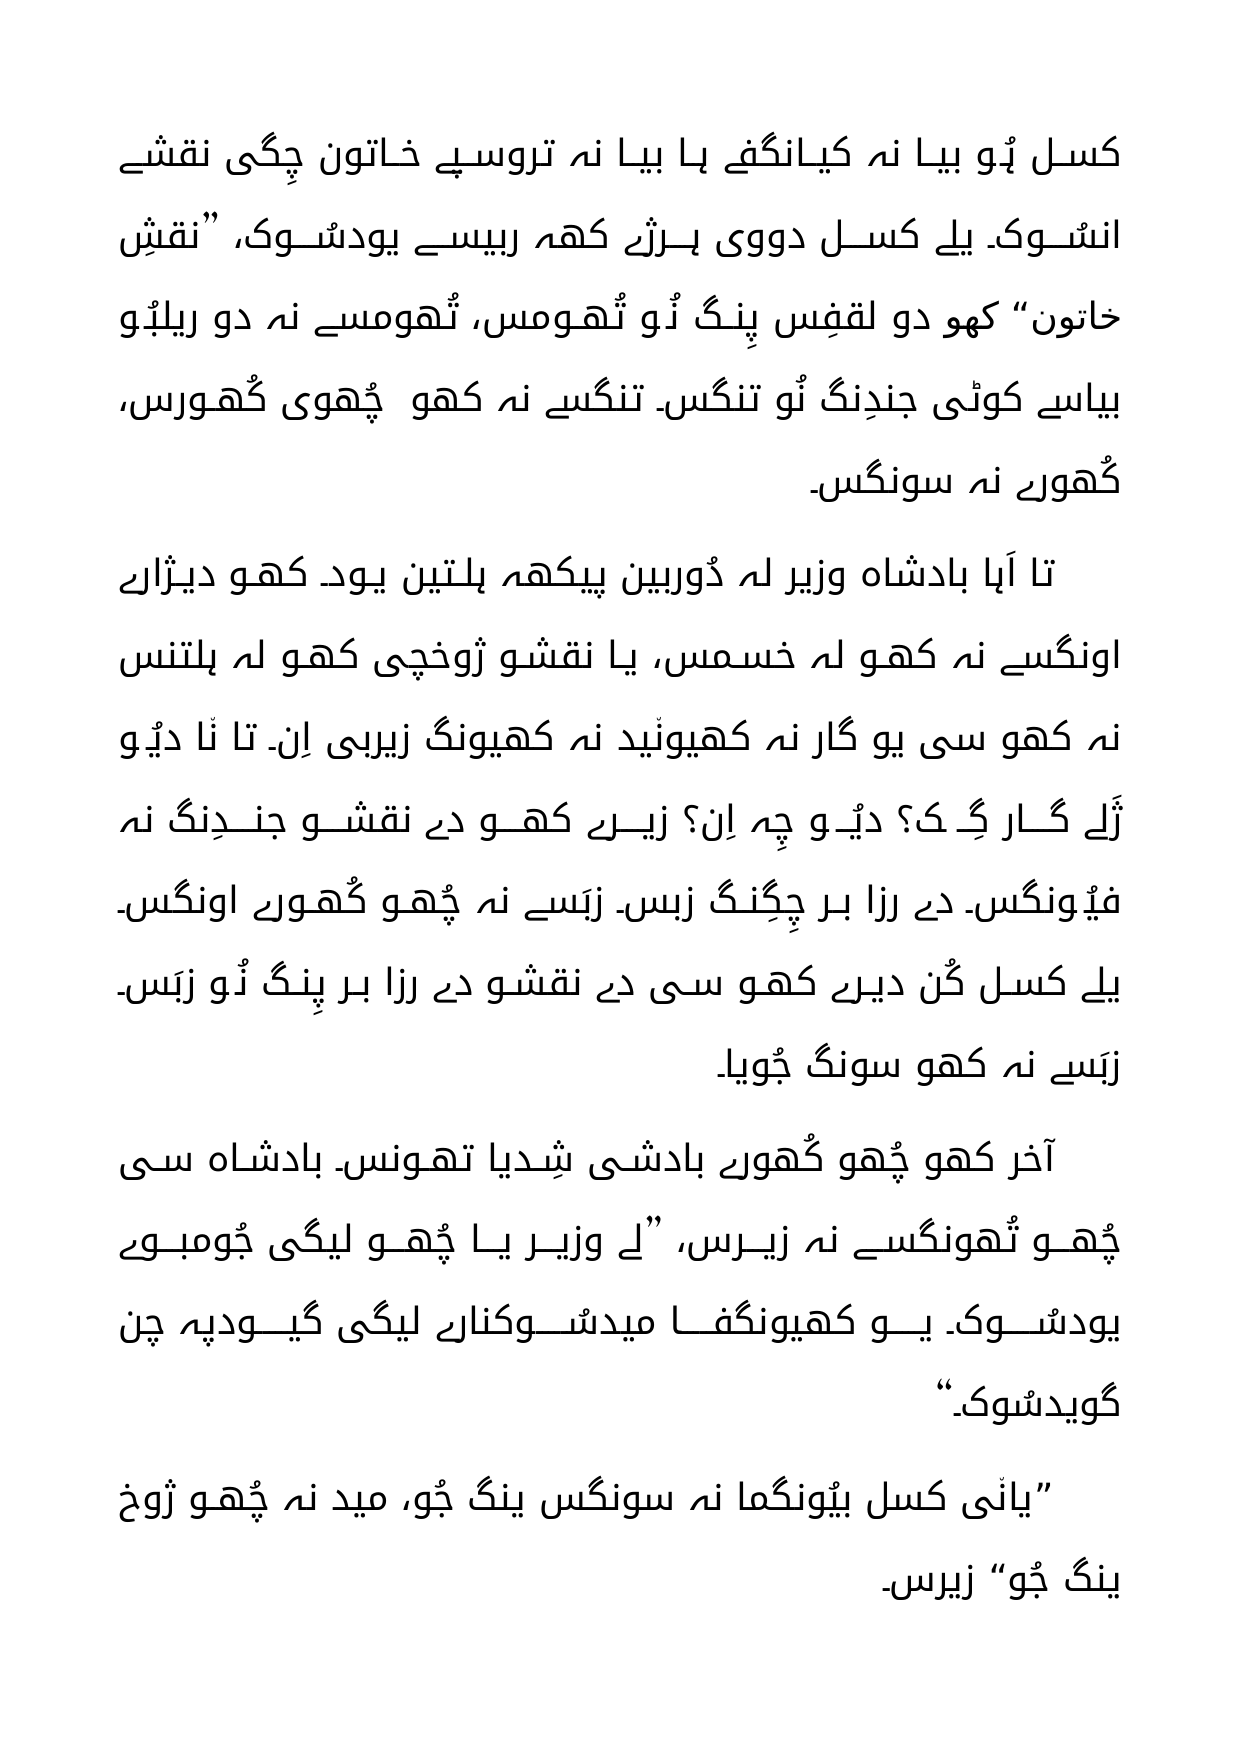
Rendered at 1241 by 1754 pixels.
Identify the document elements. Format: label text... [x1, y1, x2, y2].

text تا اَہا بادشاہ وزیر لہ دُوربین پیکھہ ہلتین یود۔ کھو دیژارے اونگسے نہ کھو لہ خسمس، یا نقشو ژوخچی کھو لہ ہلتنس نہ کھو سی یو گار نہ کھیون٘ید نہ کھیونگ زیربی اِن۔ تا ن٘ا دیُو ژَلے گار گِک؟ دیُو چِہ اِن؟ زیرے کھو دے نقشو جندِنگ نہ فیُونگس۔ دے رزا بر چِگِنگ زبس۔ زبَسے نہ چُھو کُھورے اونگس۔ یلے کسل کُن دیرے کھو سی دے نقشو دے رزا بر پِنگ نُو زبَس۔ زبَسے نہ کھو سونگ جُویا۔ [118, 539, 1122, 1101]
text آخر کھو چُھو کُھورے بادشی شِدیا تھونس۔ بادشاہ سی چُھو تُھونگسے نہ زیرس، ”لے وزیر یا چُھو لیگی جُومبوے یودسُوک۔ یو کھیونگفا میدسُوکنارے لیگی گیودپہ چن گویدسُوک۔“ [118, 1123, 1122, 1439]
text کسل ہُو بیا نہ کیانگفے ہا بیا نہ تروسپے خاتون چِگی نقشے انسُوک۔ یلے کسل دووی ہرژے کھہ ربیسے یودسُوک، ”نقشِ خاتون“ کھو دو لقفِس پِنگ نُو تُھومس، تُھومسے نہ دو ریلبُو بیاسے کوٹی جندِنگ نُو تنگس۔ تنگسے نہ کھو چُھوی کُھورس، کُھورے نہ سونگس۔ [118, 118, 1122, 516]
text ”یان٘ی کسل بیُونگما نہ سونگس ینگ جُو، مید نہ چُھو ژوخ ینگ جُو“ زیرس۔ [118, 1462, 1122, 1615]
